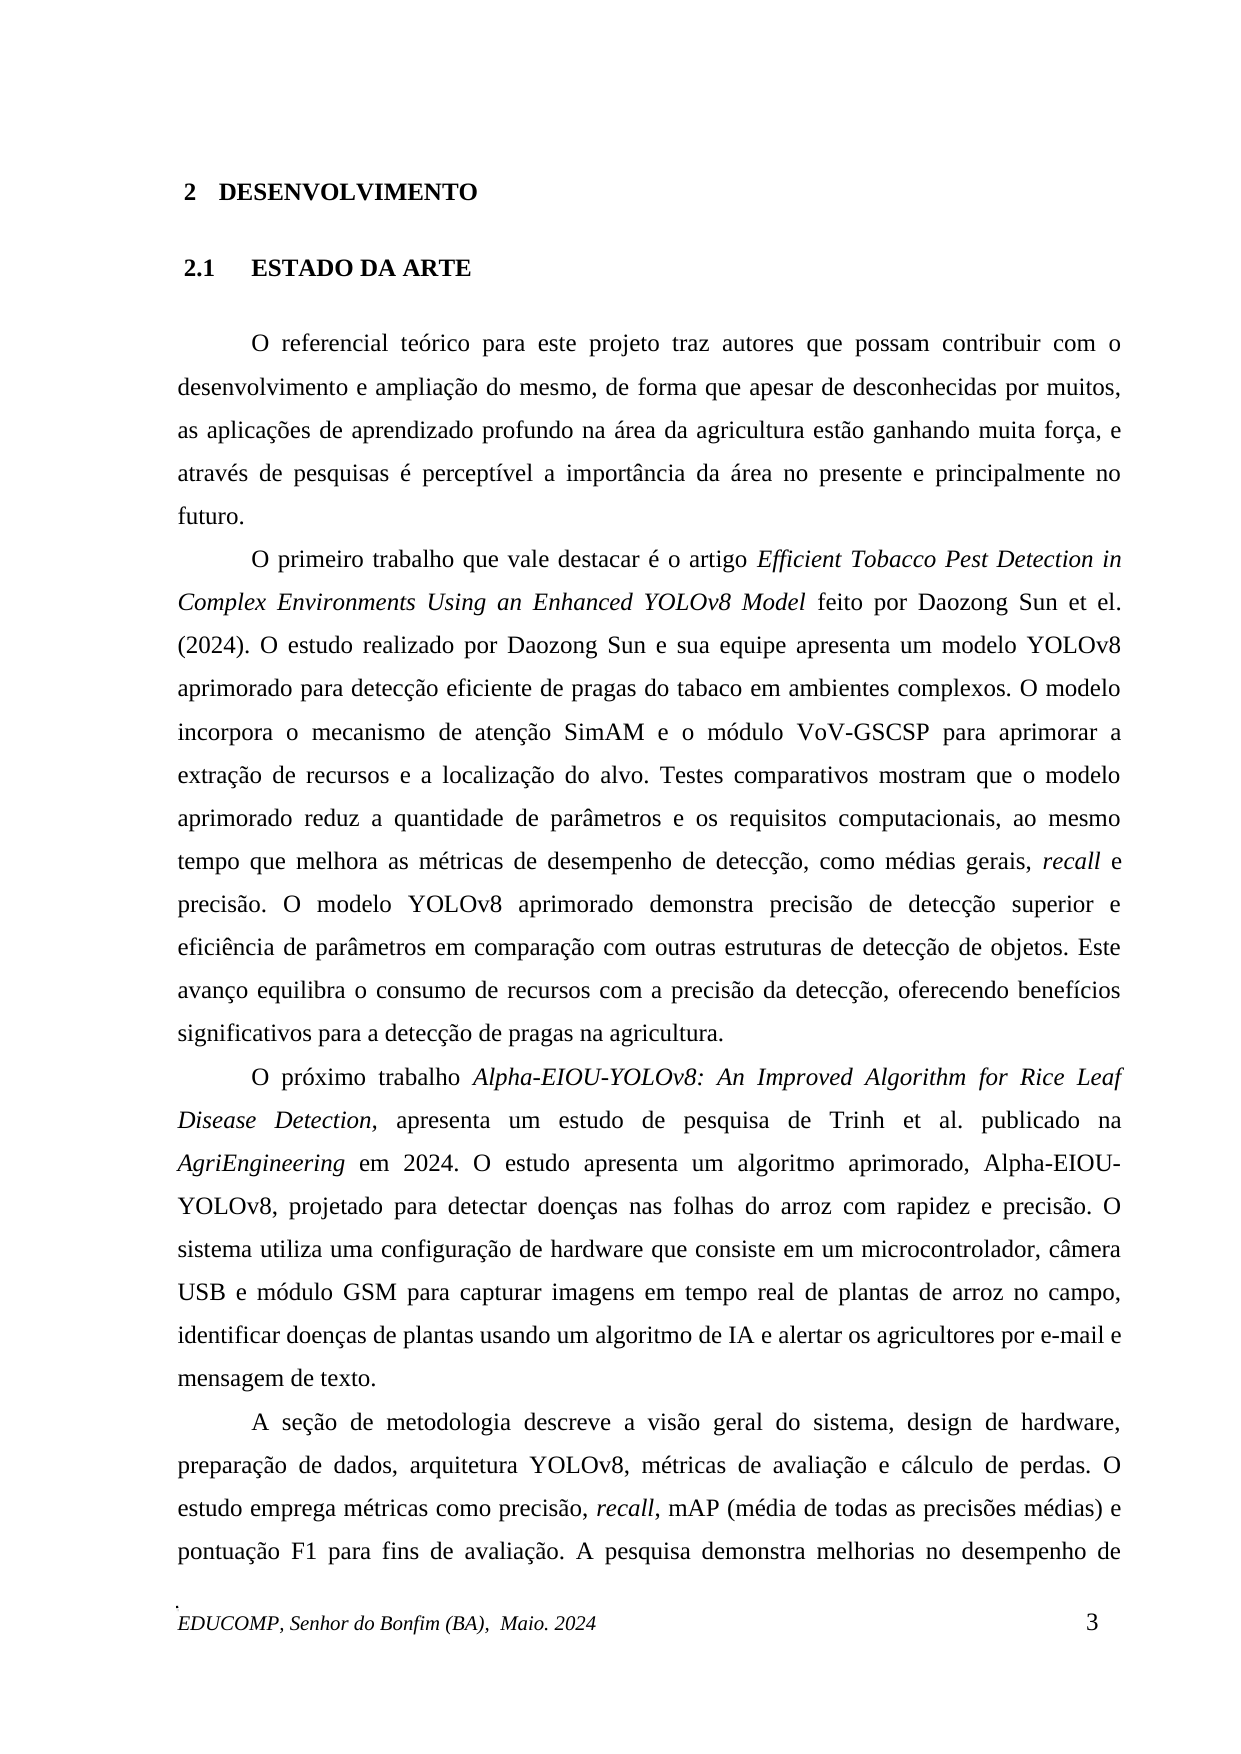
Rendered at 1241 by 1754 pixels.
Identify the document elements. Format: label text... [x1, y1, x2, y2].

subtitle ESTADO DA ARTE [177, 253, 1122, 282]
text O referencial teórico para este projeto traz autores que possam contribuir com o desenvolvimento e ampliação do mesmo, de forma que apesar de desconhecidas por muitos, as aplicações de aprendizado profundo na área da agricultura estão ganhando muita força, e através de pesquisas é perceptível a importância da área no presente e principalmente no futuro. [177, 328, 1122, 530]
text O primeiro trabalho que vale destacar é o artigo Efficient Tobacco Pest Detection in Complex Environments Using an Enhanced YOLOv8 Model feito por Daozong Sun et el. (2024). O estudo realizado por Daozong Sun e sua equipe apresenta um modelo YOLOv8 aprimorado para detecção eficiente de pragas do tabaco em ambientes complexos. O modelo incorpora o mecanismo de atenção SimAM e o módulo VoV-GSCSP para aprimorar a extração de recursos e a localização do alvo. Testes comparativos mostram que o modelo aprimorado reduz a quantidade de parâmetros e os requisitos computacionais, ao mesmo tempo que melhora as métricas de desempenho de detecção, como médias gerais, recall e precisão. O modelo YOLOv8 aprimorado demonstra precisão de detecção superior e eficiência de parâmetros em comparação com outras estruturas de detecção de objetos. Este avanço equilibra o consumo de recursos com a precisão da detecção, oferecendo benefícios significativos para a detecção de pragas na agricultura. [177, 544, 1122, 1047]
subtitle DESENVOLVIMENTO [177, 177, 1122, 206]
text A seção de metodologia descreve a visão geral do sistema, design de hardware, preparação de dados, arquitetura YOLOv8, métricas de avaliação e cálculo de perdas. O estudo emprega métricas como precisão, recall, mAP (média de todas as precisões médias) e pontuação F1 para fins de avaliação. A pesquisa demonstra melhorias no desempenho de [177, 1407, 1122, 1565]
text O próximo trabalho Alpha-EIOU-YOLOv8: An Improved Algorithm for Rice Leaf Disease Detection, apresenta um estudo de pesquisa de Trinh et al. publicado na AgriEngineering em 2024. O estudo apresenta um algoritmo aprimorado, Alpha-EIOU-YOLOv8, projetado para detectar doenças nas folhas do arroz com rapidez e precisão. O sistema utiliza uma configuração de hardware que consiste em um microcontrolador, câmera USB e módulo GSM para capturar imagens em tempo real de plantas de arroz no campo, identificar doenças de plantas usando um algoritmo de IA e alertar os agricultores por e-mail e mensagem de texto. [177, 1062, 1122, 1392]
